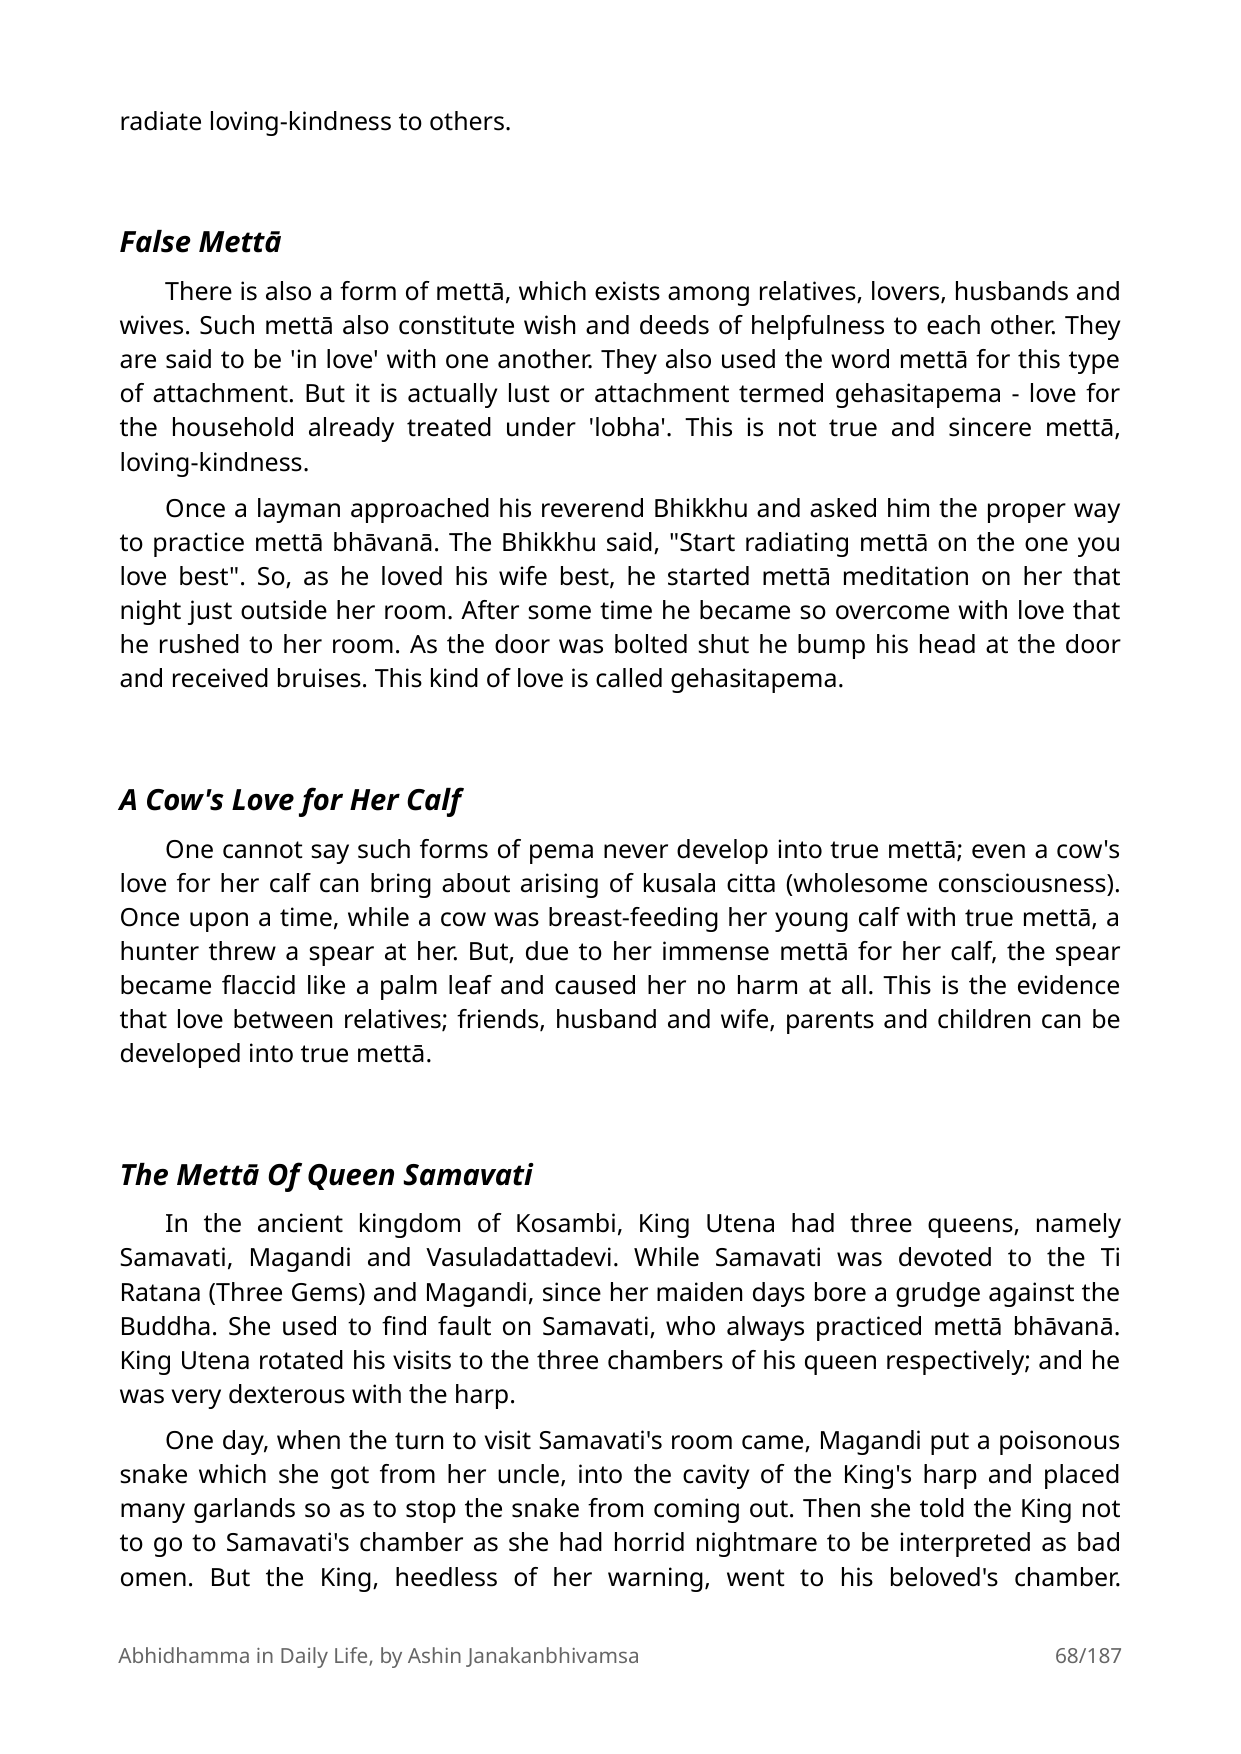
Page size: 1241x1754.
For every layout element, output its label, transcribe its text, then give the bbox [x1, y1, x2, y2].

text In the ancient kingdom of Kosambi, King Utena had three queens, namely Samavati, Magandi and Vasuladattadevi. While Samavati was devoted to the Ti Ratana (Three Gems) and Magandi, since her maiden days bore a grudge against the Buddha. She used to find fault on Samavati, who always practiced mettā bhāvanā. King Utena rotated his visits to the three chambers of his queen respectively; and he was very dexterous with the harp. [119, 1206, 1122, 1410]
text radiate loving-kindness to others. [119, 103, 1122, 138]
subtitle The Mettā Of Queen Samavati [119, 1154, 1122, 1193]
text Once a layman approached his reverend Bhikkhu and asked him the proper way to practice mettā bhāvanā. The Bhikkhu said, "Start radiating mettā on the one you love best". So, as he loved his wife best, he started mettā meditation on her that night just outside her room. After some time he became so overcome with love that he rushed to her room. As the door was bolted shut he bump his head at the door and received bruises. This kind of love is called gehasitapema. [119, 491, 1122, 695]
text There is also a form of mettā, which exists among relatives, lovers, husbands and wives. Such mettā also constitute wish and deeds of helpfulness to each other. They are said to be 'in love' with one another. They also used the word mettā for this type of attachment. But it is actually lust or attachment termed gehasitapema - love for the household already treated under 'lobha'. This is not true and sincere mettā, loving-kindness. [119, 274, 1122, 478]
subtitle False Mettā [119, 222, 1122, 261]
text One day, when the turn to visit Samavati's room came, Magandi put a poisonous snake which she got from her uncle, into the cavity of the King's harp and placed many garlands so as to stop the snake from coming out. Then she told the King not to go to Samavati's chamber as she had horrid nightmare to be interpreted as bad omen. But the King, heedless of her warning, went to his beloved's chamber. [119, 1423, 1122, 1593]
text One cannot say such forms of pema never develop into true mettā; even a cow's love for her calf can bring about arising of kusala citta (wholesome consciousness). Once upon a time, while a cow was breast-feeding her young calf with true mettā, a hunter threw a spear at her. But, due to her immense mettā for her calf, the spear became flaccid like a palm leaf and caused her no harm at all. This is the evidence that love between relatives; friends, husband and wife, parents and children can be developed into true mettā. [119, 831, 1122, 1070]
subtitle A Cow's Love for Her Calf [119, 779, 1122, 819]
